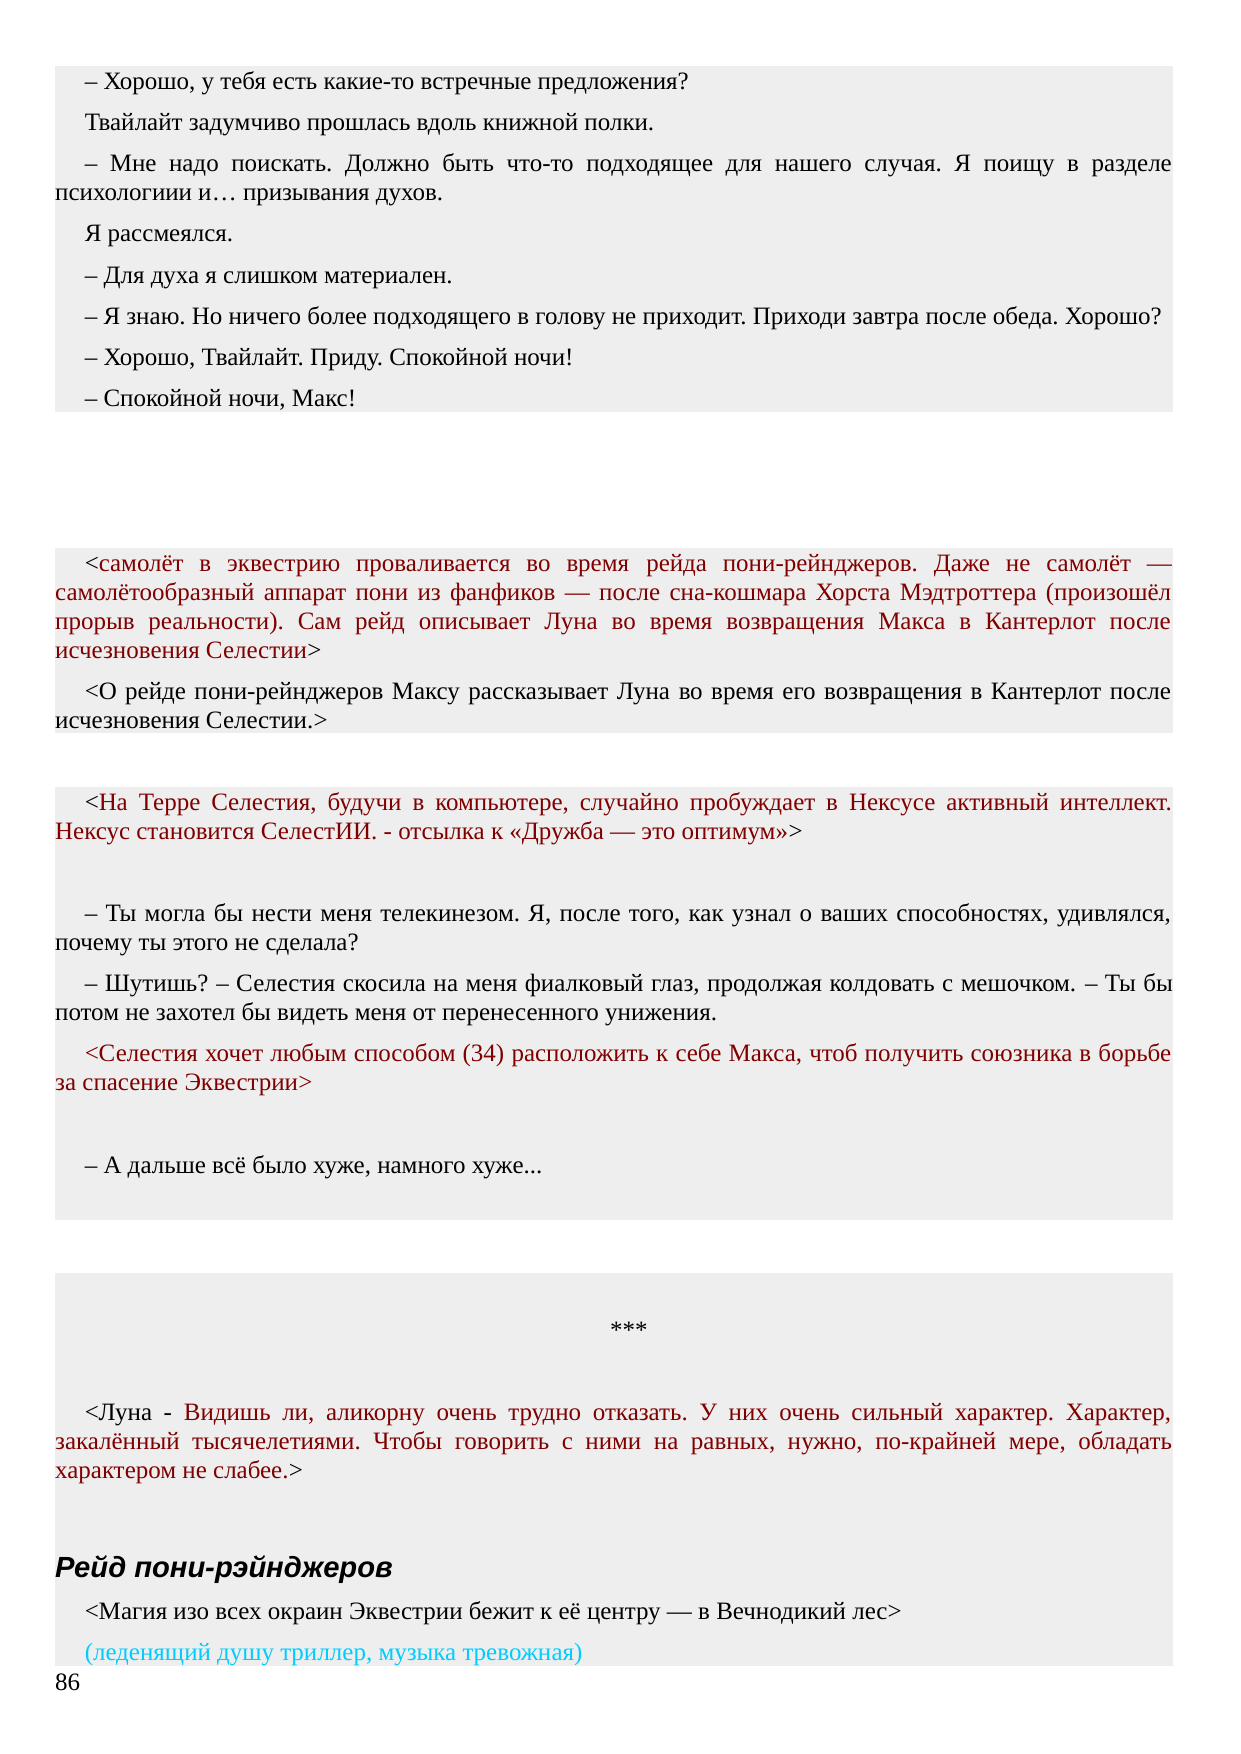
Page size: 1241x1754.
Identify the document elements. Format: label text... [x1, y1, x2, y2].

text <На Терре Селестия, будучи в компьютере, случайно пробуждает в Нексусе активный интеллект. Нексус становится СелестИИ. - отсылка к «Дружба — это оптимум»> [55, 787, 1173, 845]
text <Магия изо всех окраин Эквестрии бежит к её центру — в Вечнодикий лес> [55, 1596, 1173, 1624]
text Я рассмеялся. [55, 218, 1173, 247]
text <Луна - Видишь ли, аликорну очень трудно отказать. У них очень сильный характер. Характер, закалённый тысячелетиями. Чтобы говорить с ними на равных, нужно, по-крайней мере, обладать характером не слабее.> [55, 1397, 1173, 1483]
text *** [55, 1315, 1173, 1343]
subtitle Рейд пони-рэйнджеров [55, 1550, 1173, 1583]
text <О рейде пони-рейнджеров Максу рассказывает Луна во время его возвращения в Кантерлот после исчезновения Селестии.> [55, 676, 1173, 733]
text – Ты могла бы нести меня телекинезом. Я, после того, как узнал о ваших способностях, удивлялся, почему ты этого не сделала? [55, 898, 1173, 956]
text Твайлайт задумчиво прошлась вдоль книжной полки. [55, 107, 1173, 136]
text – Я знаю. Но ничего более подходящего в голову не приходит. Приходи завтра после обеда. Хорошо? [55, 301, 1173, 330]
text <Селестия хочет любым способом (34) расположить к себе Макса, чтоб получить союзника в борьбе за спасение Эквестрии> [55, 1038, 1173, 1096]
text – А дальше всё было хуже, намного хуже... [55, 1150, 1173, 1178]
text – Шутишь? – Селестия скосила на меня фиалковый глаз, продолжая колдовать с мешочком. – Ты бы потом не захотел бы видеть меня от перенесенного унижения. [55, 968, 1173, 1026]
text (леденящий душу триллер, музыка тревожная) [55, 1637, 1173, 1666]
text – Хорошо, Твайлайт. Приду. Спокойной ночи! [55, 342, 1173, 371]
text <самолёт в эквестрию проваливается во время рейда пони-рейнджеров. Даже не самолёт — самолётообразный аппарат пони из фанфиков — после сна-кошмара Хорста Мэдтроттера (произошёл прорыв реальности). Сам рейд описывает Луна во время возвращения Макса в Кантерлот после исчезновения Селестии> [55, 548, 1173, 663]
text – Мне надо поискать. Должно быть что-то подходящее для нашего случая. Я поищу в разделе психологиии и… призывания духов. [55, 148, 1173, 206]
text – Хорошо, у тебя есть какие-то встречные предложения? [55, 66, 1173, 95]
text – Спокойной ночи, Макс! [55, 383, 1173, 412]
text – Для духа я слишком материален. [55, 260, 1173, 288]
